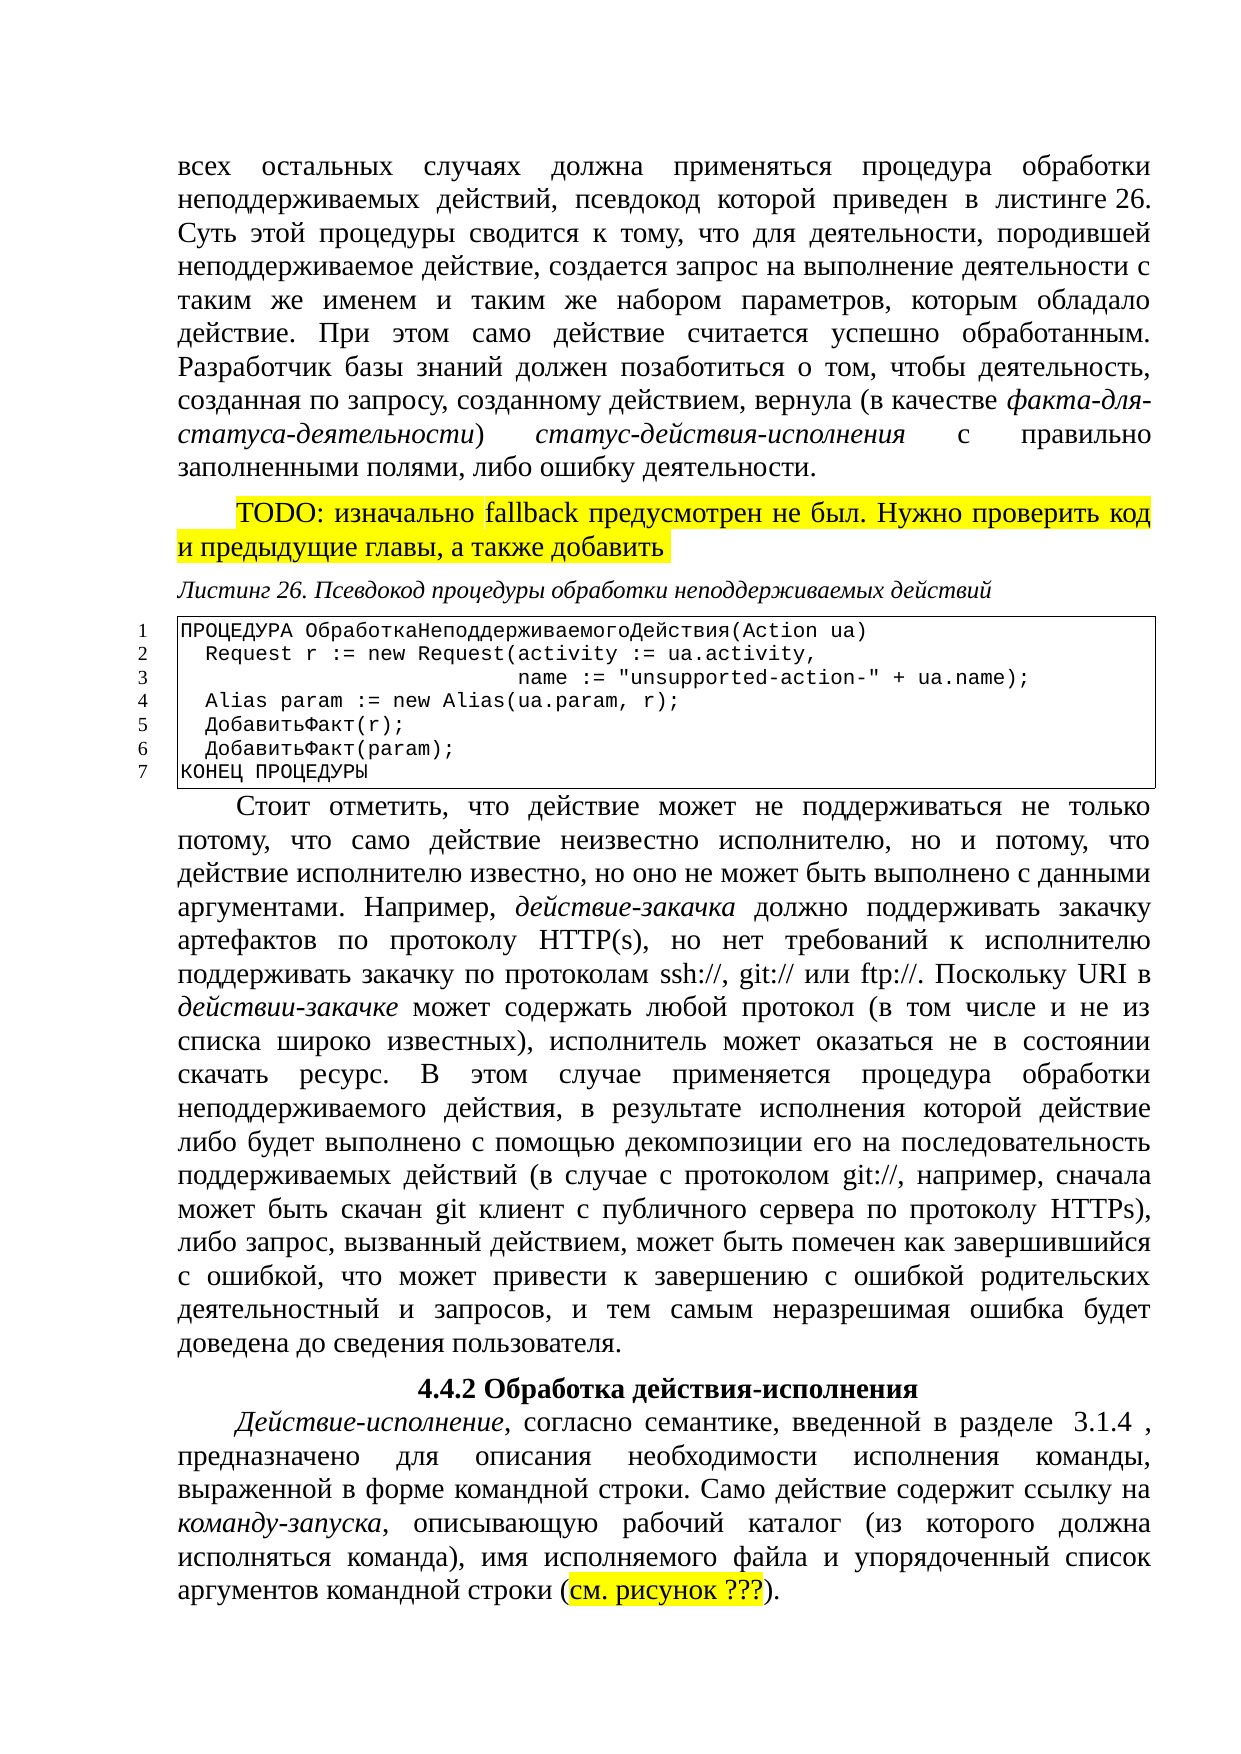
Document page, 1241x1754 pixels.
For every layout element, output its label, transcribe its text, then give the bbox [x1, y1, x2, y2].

text ДобавитьФакт(r); [178, 711, 1155, 735]
text Стоит отметить, что действие может не поддерживаться не только потому, что само действие неизвестно исполнителю, но и потому, что действие исполнителю известно, но оно не может быть выполнено с данными аргументами. Например, действие-закачка должно поддерживать закачку артефактов по протоколу HTTP(s), но нет требований к исполнителю поддерживать закачку по протоколам ssh://, git:// или ftp://. Поскольку URI в действии-закачке может содержать любой протокол (в том числе и не из списка широко известных), исполнитель может оказаться не в состоянии скачать ресурс. В этом случае применяется процедура обработки неподдерживаемого действия, в результате исполнения которой действие либо будет выполнено с помощью декомпозиции его на последовательность поддерживаемых действий (в случае с протоколом git://, например, сначала может быть скачан git клиент с публичного сервера по протоколу HTTPs), либо запрос, вызванный действием, может быть помечен как завершившийся с ошибкой, что может привести к завершению с ошибкой родительских деятельностный и запросов, и тем самым неразрешимая ошибка будет доведена до сведения пользователя. [177, 789, 1152, 1358]
text КОНЕЦ ПРОЦЕДУРЫ [178, 758, 1155, 788]
text ДобавитьФакт(param); [178, 735, 1155, 758]
text Листинг 26. Псевдокод процедуры обработки неподдерживаемых действий [177, 575, 1152, 604]
text TODO: изначально fallback предусмотрен не был. Нужно проверить код и предыдущие главы, а также добавить [177, 496, 1152, 563]
text Request r := new Request(activity := ua.activity, [178, 640, 1155, 664]
text Действие-исполнение, согласно семантике, введенной в разделе 3.1.4, предназначено для описания необходимости исполнения команды, выраженной в форме командной строки. Само действие содержит ссылку на команду-запуска, описывающую рабочий каталог (из которого должна исполняться команда), имя исполняемого файла и упорядоченный список аргументов командной строки (см. рисунок ???). [177, 1404, 1152, 1606]
text ПРОЦЕДУРА ОбработкаНеподдерживаемогоДействия(Action ua) [178, 617, 1155, 640]
text name := "unsupported-action-" + ua.name); [178, 664, 1155, 687]
subtitle Обработка действия-исполнения [177, 1371, 1152, 1404]
text Alias param := new Alias(ua.param, r); [178, 687, 1155, 711]
text всех остальных случаях должна применяться процедура обработки неподдерживаемых действий, псевдокод которой приведен в листинге 26. Суть этой процедуры сводится к тому, что для деятельности, породившей неподдерживаемое действие, создается запрос на выполнение деятельности с таким же именем и таким же набором параметров, которым обладало действие. При этом само действие считается успешно обработанным. Разработчик базы знаний должен позаботиться о том, чтобы деятельность, созданная по запросу, созданному действием, вернула (в качестве факта-для-статуса-деятельности) статус-действия-исполнения с правильно заполненными полями, либо ошибку деятельности. [177, 148, 1152, 483]
